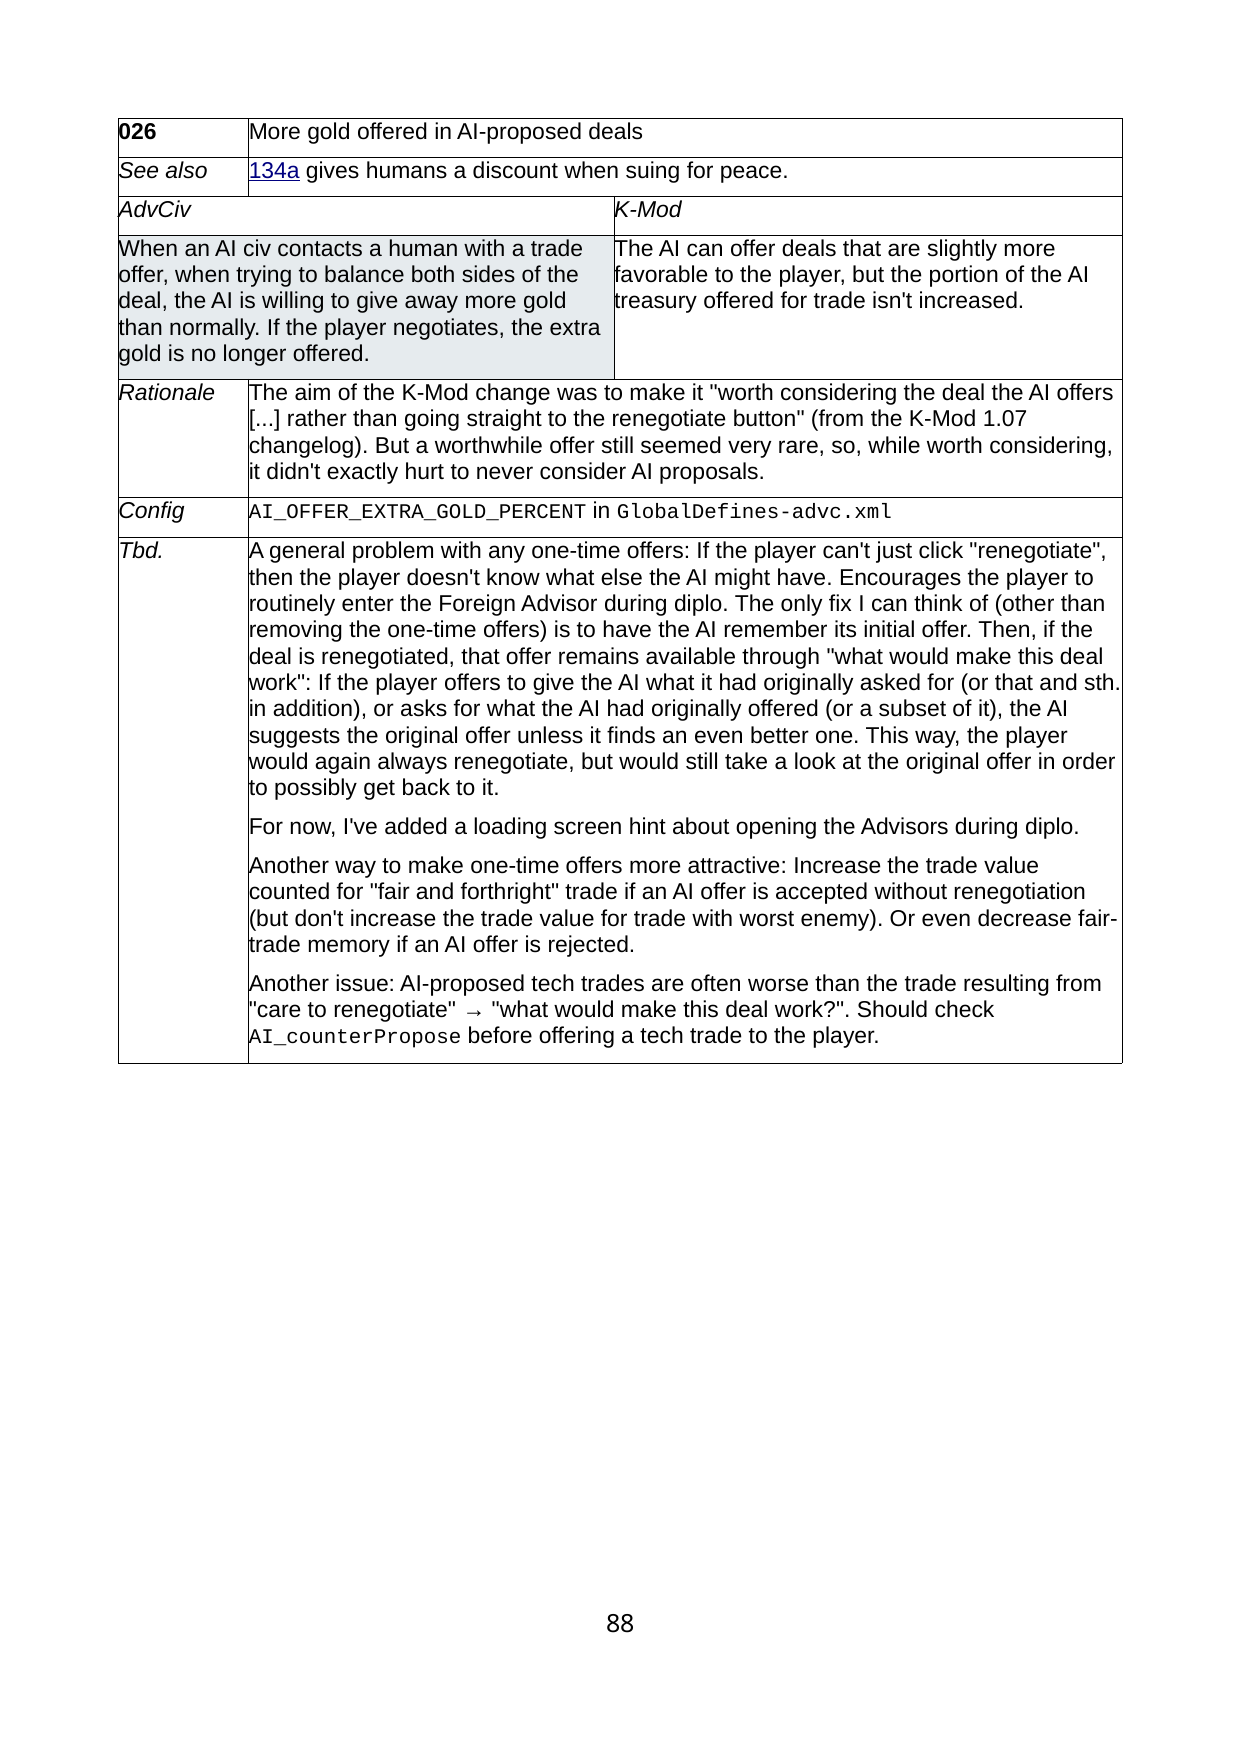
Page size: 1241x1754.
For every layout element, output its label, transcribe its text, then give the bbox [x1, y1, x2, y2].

table_cell Rationale [119, 380, 248, 497]
table_cell The AI can offer deals that are slightly more favorable to the player, but the portion of the AI treasury offered for trade isn't increased. [615, 236, 1122, 379]
table_cell See also [119, 158, 248, 196]
table_header 026 [119, 119, 248, 157]
table_cell When an AI civ contacts a human with a trade offer, when trying to balance both sides of the deal, the AI is willing to give away more gold than normally. If the player negotiates, the extra gold is no longer offered. [119, 236, 614, 379]
table_cell K-Mod [615, 197, 1122, 235]
table_cell 134a gives humans a discount when suing for peace. [249, 158, 1122, 196]
table_header More gold offered in AI-proposed deals [249, 119, 1122, 157]
table_cell Config [119, 498, 248, 537]
table_cell A general problem with any one-time offers: If the player can't just click "renegotiate", then the player doesn't know what else the AI might have. Encourages the player to routinely enter the Foreign Advisor during diplo. The only fix I can think of (other than removing the one-time offers) is to have the AI remember its initial offer. Then, if the deal is renegotiated, that offer remains available through "what would make this deal work": If the player offers to give the AI what it had originally asked for (or that and sth. in addition), or asks for what the AI had originally offered (or a subset of it), the AI suggests the original offer unless it finds an even better one. This way, the player would again always renegotiate, but would still take a look at the original offer in order to possibly get back to it. For now, I've added a loading screen hint about opening the Advisors during diplo. Another way to make one-time offers more attractive: Increase the trade value counted for "fair and forthright" trade if an AI offer is accepted without renegotiation (but don't increase the trade value for trade with worst enemy). Or even decrease fair-trade memory if an AI offer is rejected. Another issue: AI-proposed tech trades are often worse than the trade resulting from "care to renegotiate" → "what would make this deal work?". Should check AI_counterPropose before offering a tech trade to the player. [249, 538, 1122, 1062]
table_cell The aim of the K-Mod change was to make it "worth considering the deal the AI offers [...] rather than going straight to the renegotiate button" (from the K-Mod 1.07 changelog). But a worthwhile offer still seemed very rare, so, while worth considering, it didn't exactly hurt to never consider AI proposals. [249, 380, 1122, 497]
table_cell AI_OFFER_EXTRA_GOLD_PERCENT in GlobalDefines-advc.xml [249, 498, 1122, 537]
table_cell AdvCiv [119, 197, 614, 235]
table_cell Tbd. [119, 538, 248, 1062]
